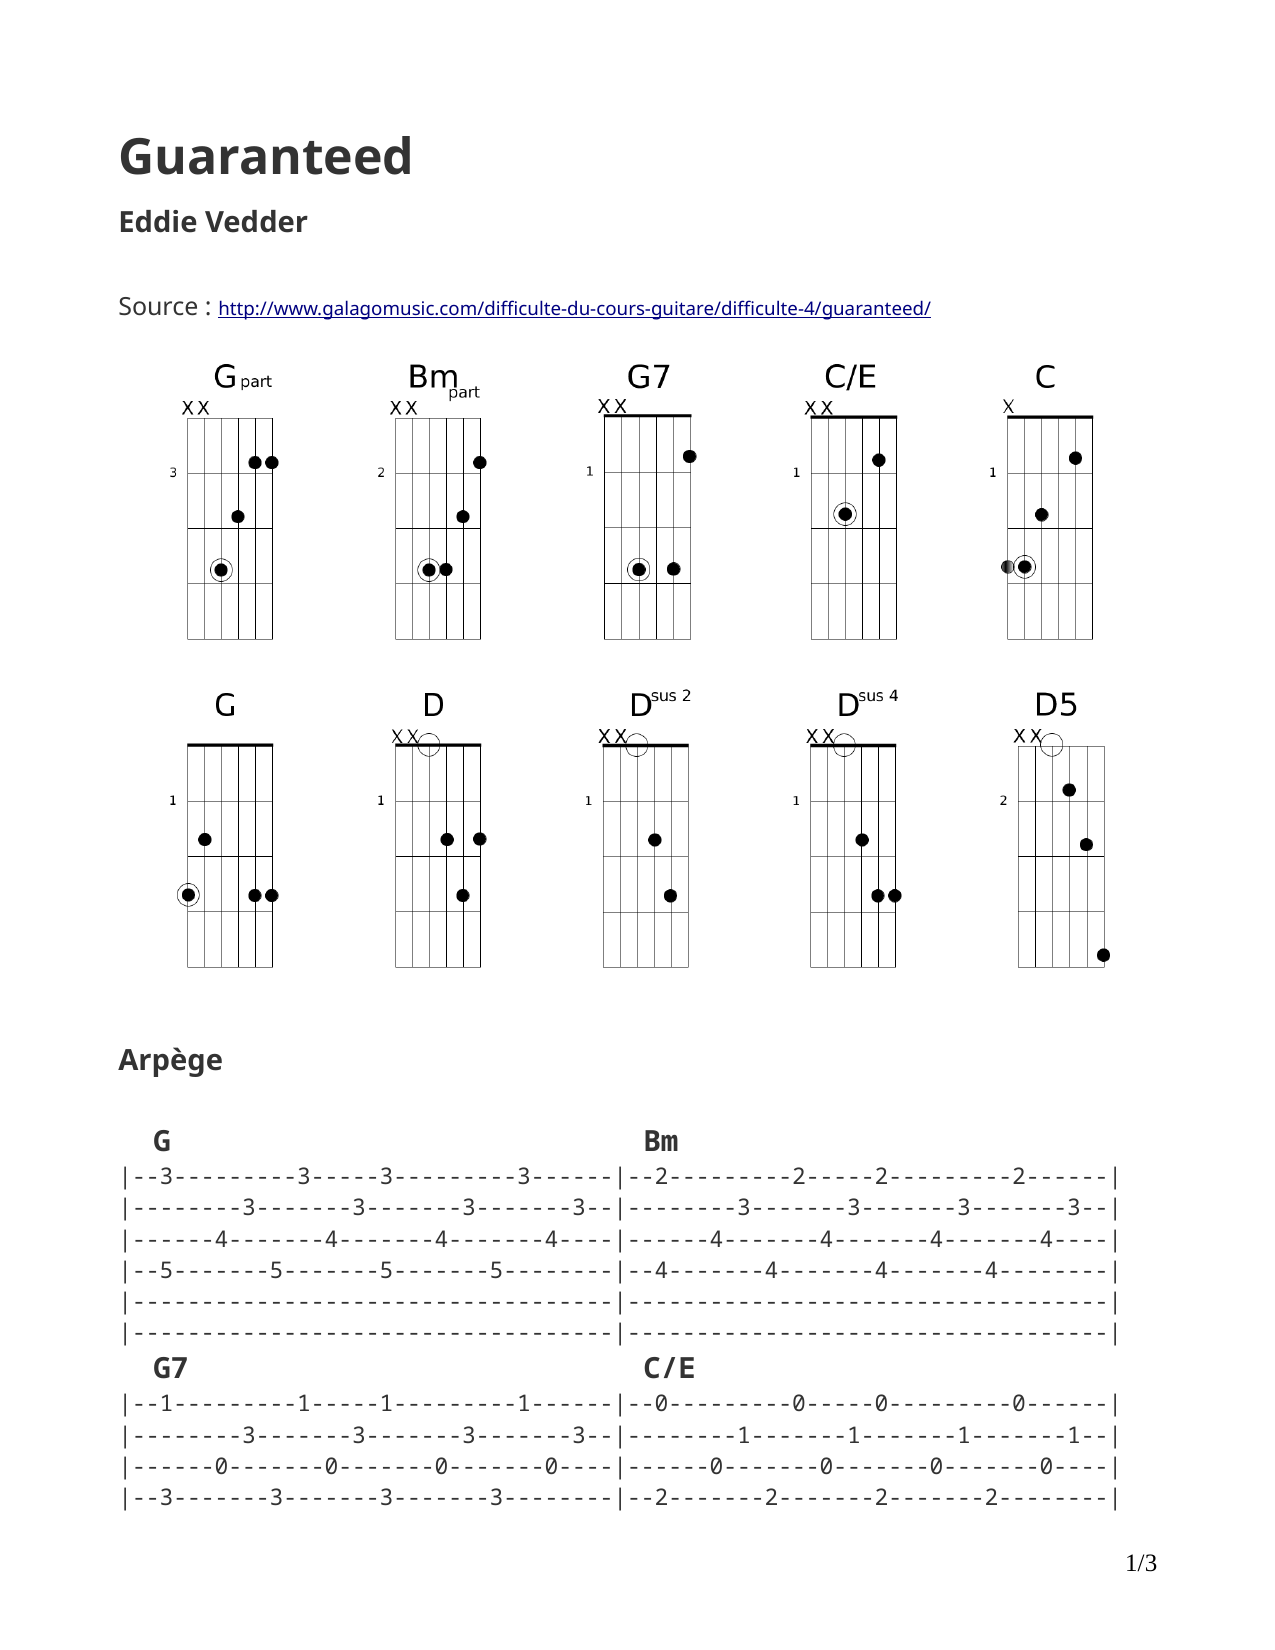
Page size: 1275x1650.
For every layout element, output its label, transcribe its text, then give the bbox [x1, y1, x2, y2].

subtitle Guaranteed [118, 121, 1157, 189]
subtitle Eddie Vedder [118, 201, 1157, 241]
picture [984, 676, 1122, 976]
text |--------3-------3-------3-------3--|--------1-------1-------1-------1--| [118, 1418, 1157, 1450]
text |--------3-------3-------3-------3--|--------3-------3-------3-------3--| [118, 1191, 1157, 1223]
picture [569, 676, 706, 976]
picture [777, 676, 913, 976]
text |------0-------0-------0-------0----|------0-------0-------0-------0----| [118, 1450, 1157, 1481]
picture [777, 347, 913, 648]
text |-----------------------------------|-----------------------------------| [118, 1316, 1157, 1348]
picture [362, 347, 498, 648]
text |--3---------3-----3---------3------|--2---------2-----2---------2------| [118, 1160, 1157, 1191]
text |--5-------5-------5-------5--------|--4-------4-------4-------4--------| [118, 1254, 1157, 1285]
text |--1---------1-----1---------1------|--0---------0-----0---------0------| [118, 1387, 1157, 1418]
text |-----------------------------------|-----------------------------------| [118, 1285, 1157, 1316]
picture [154, 676, 290, 976]
text Source : http://www.galagomusic.com/difficulte-du-cours-guitare/difficulte-4/guaranteed/ [118, 283, 1157, 322]
text |--3-------3-------3-------3--------|--2-------2-------2-------2--------| [118, 1481, 1157, 1512]
text G7 C/E [118, 1348, 1157, 1387]
text G Bm [118, 1120, 1157, 1160]
picture [974, 347, 1107, 648]
subtitle Arpège [118, 1039, 1157, 1078]
text |------4-------4-------4-------4----|------4-------4-------4-------4----| [118, 1223, 1157, 1254]
picture [154, 347, 290, 648]
picture [362, 676, 498, 976]
picture [570, 347, 705, 648]
